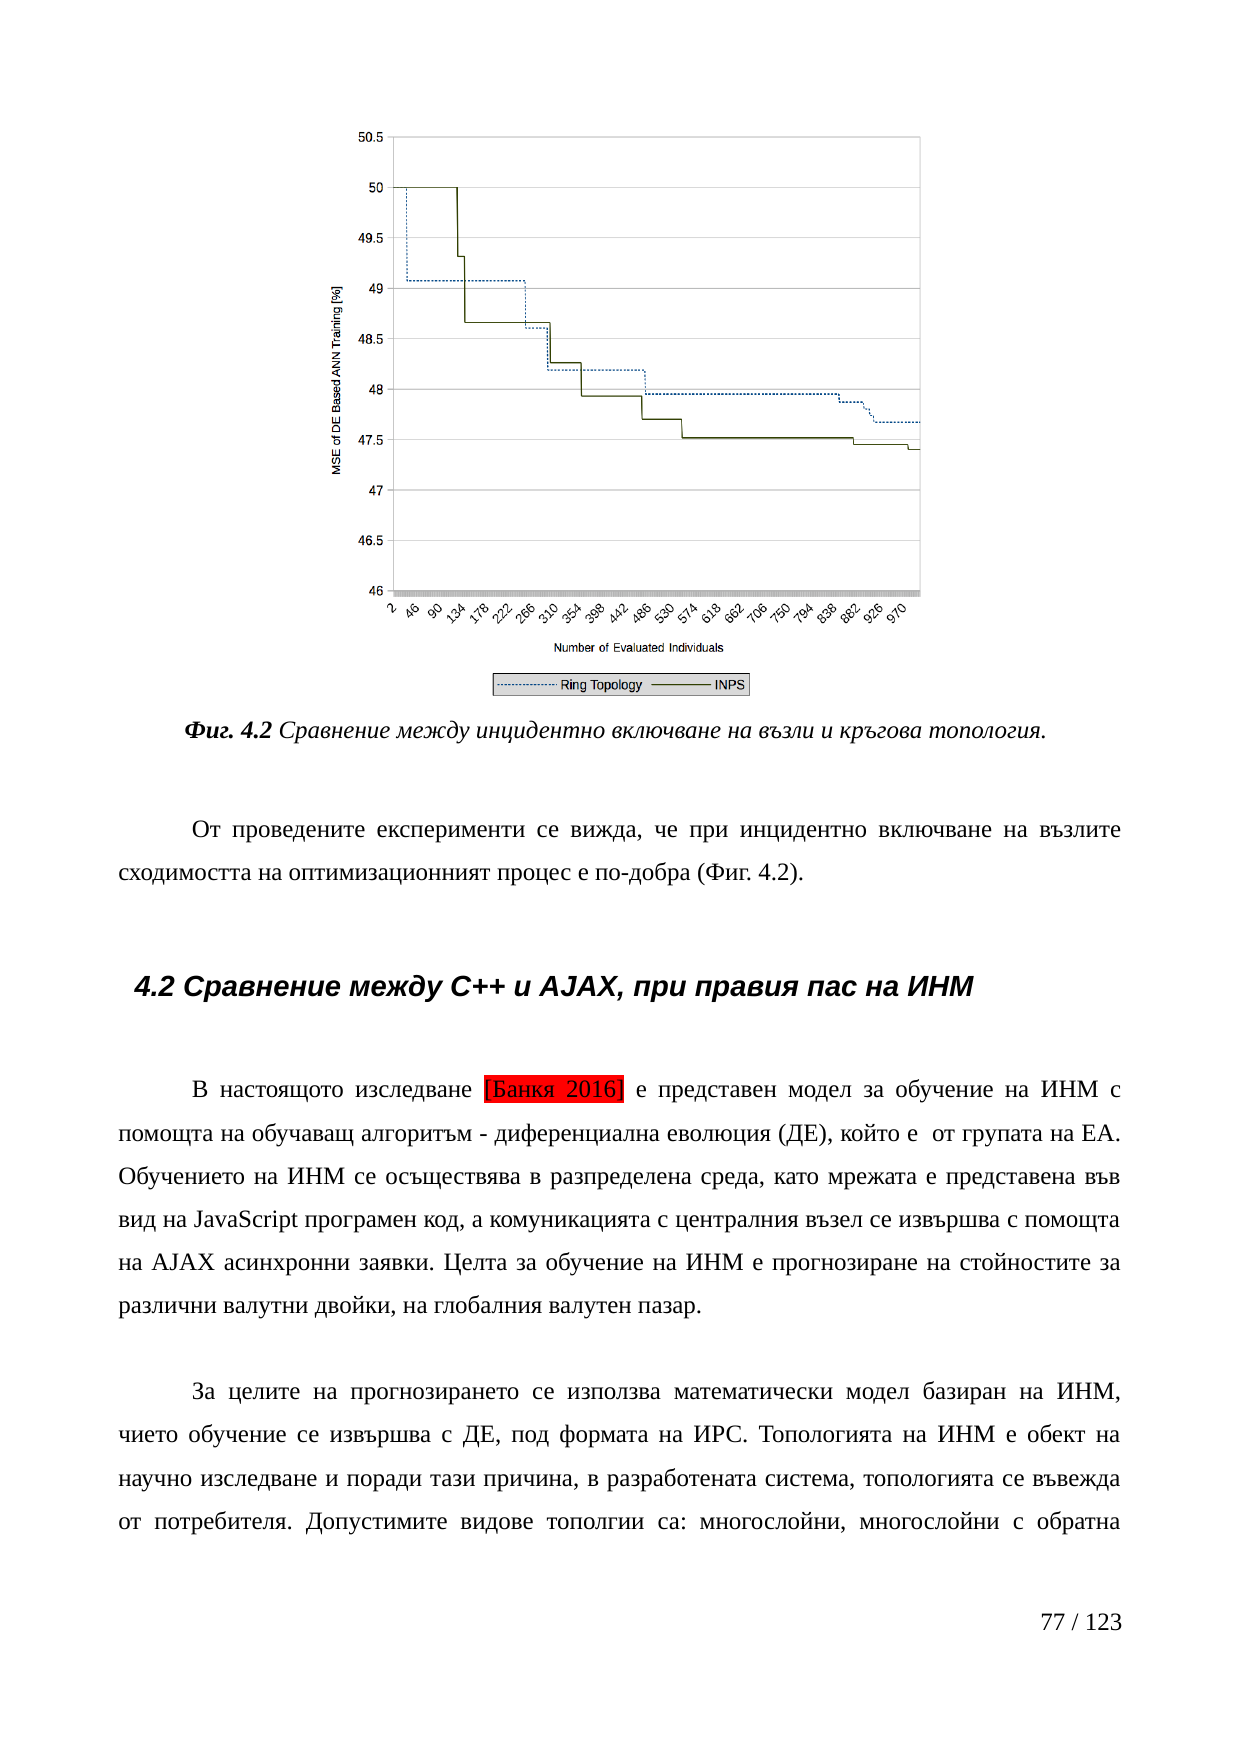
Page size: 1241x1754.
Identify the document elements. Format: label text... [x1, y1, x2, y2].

subtitle 4.2 Сравнение между C++ и AJAX, при правия пас на ИНМ [118, 968, 1122, 1002]
text Фиг. 4.2 Сравнение между инцидентно включване на възли и кръгова топология. [118, 701, 1122, 744]
text За целите на прогнозирането се използва математически модел базиран на ИНМ, чието обучение се извършва с ДЕ, под формата на ИРС. Топологията на ИНМ е обект на научно изследване и поради тази причина, в разработената система, топологията се въвежда от потребителя. Допустимите видове тополгии са: многослойни, многослойни с обратна [118, 1376, 1122, 1534]
picture [310, 118, 931, 701]
text От проведените експерименти се вижда, че при инцидентно включване на възлите сходимостта на оптимизационният процес е по-добра (Фиг. 4.2). [118, 814, 1122, 886]
text В настоящото изследване [Банкя 2016] е представен модел за обучение на ИНМ с помощта на обучаващ алгоритъм - диференциална еволюция (ДЕ), който е от групата на ЕА. Обучението на ИНМ се осъществява в разпределена среда, като мрежата е представена във вид на JavaScript програмен код, а комуникацията с централния възел се извършва с помощта на AJAX асинхронни заявки. Целта за обучение на ИНМ е прогнозиране на стойностите за различни валутни двойки, на глобалния валутен пазар. [118, 1074, 1122, 1319]
